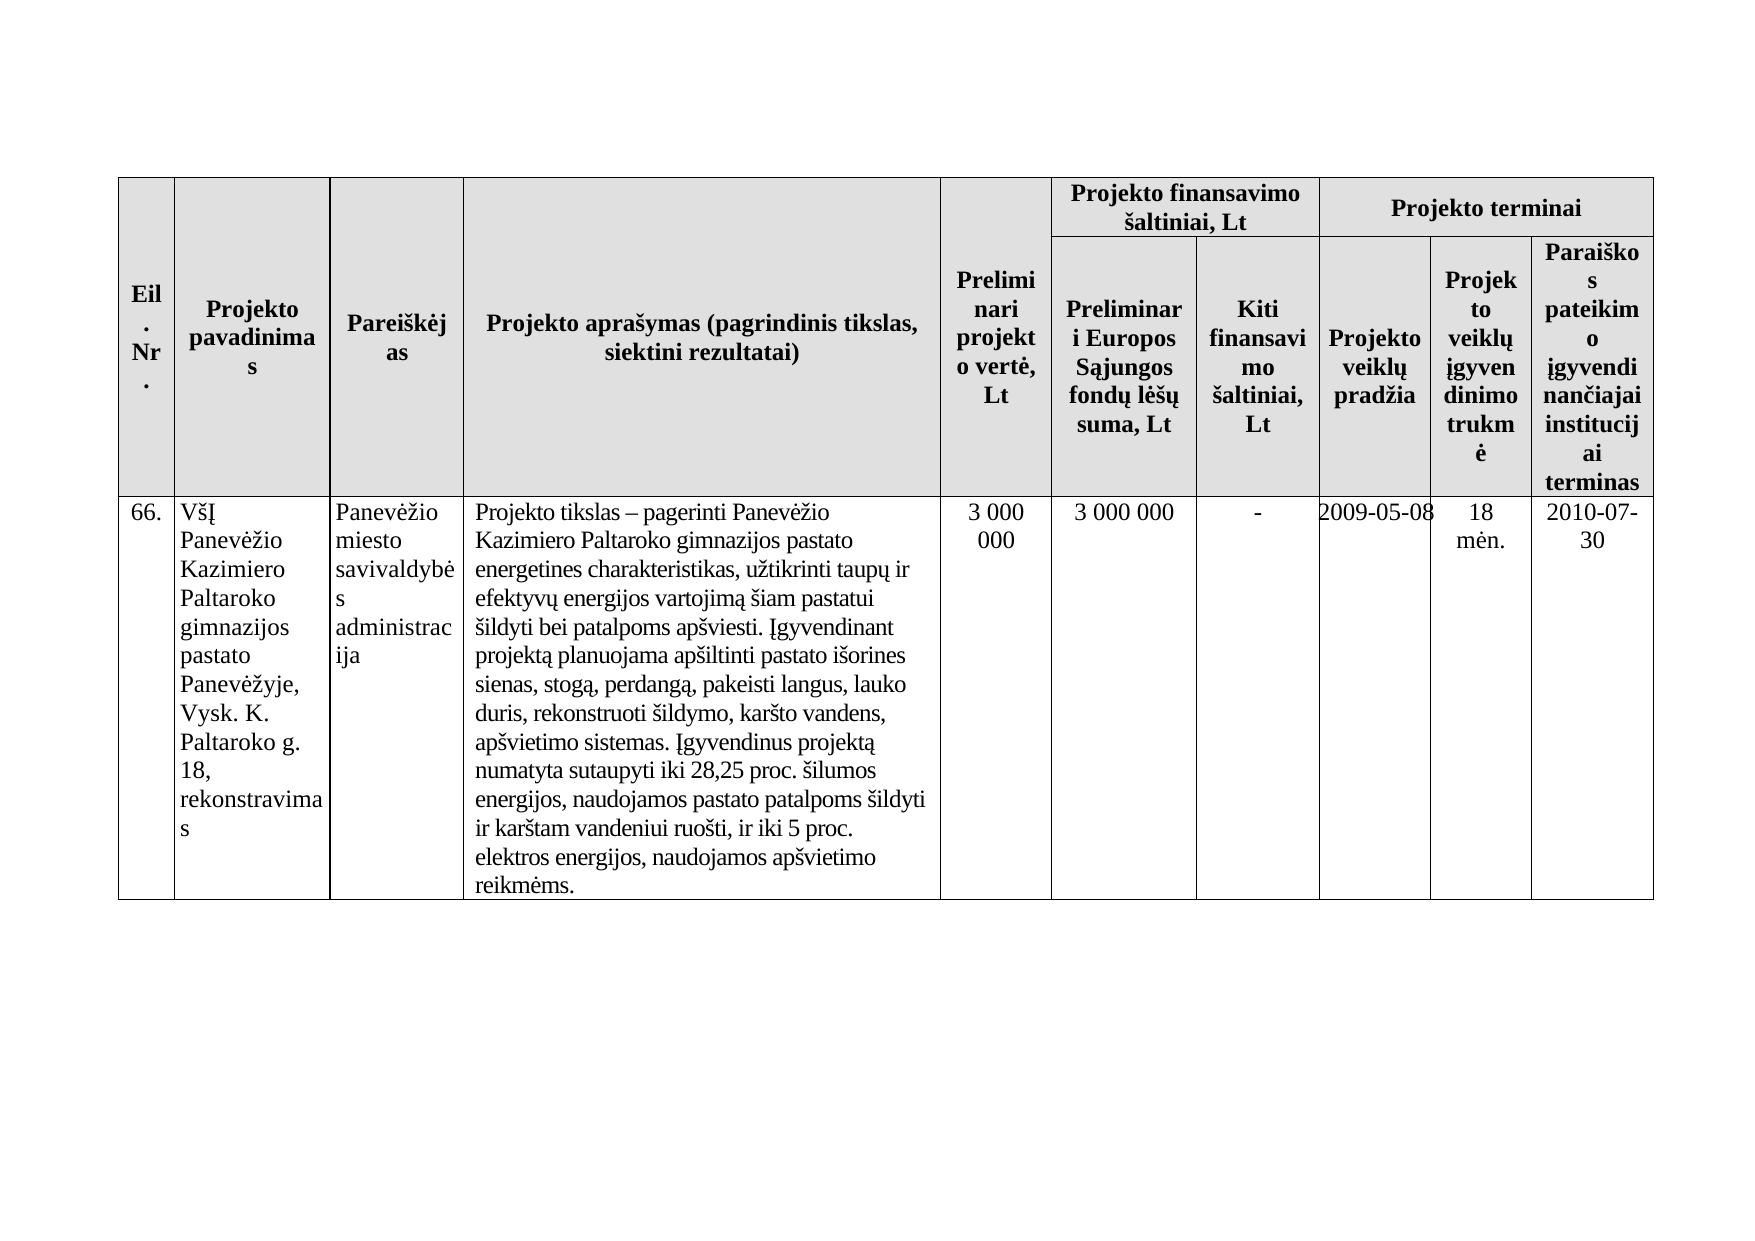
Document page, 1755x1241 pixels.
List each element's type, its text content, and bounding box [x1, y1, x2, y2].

table_cell 18 mėn. [1431, 497, 1531, 899]
table_cell 3 000 000 [941, 497, 1051, 899]
table_cell Kiti finansavimo šaltiniai, Lt [1197, 237, 1319, 496]
table_header Projekto pavadinimas [175, 178, 329, 496]
table_cell 2009-05-08 [1320, 497, 1430, 899]
table_cell - [1197, 497, 1319, 899]
table_cell Projekto veiklų įgyvendinimo trukmė [1431, 237, 1531, 496]
table_cell 66. [119, 497, 174, 899]
table_cell Panevėžio miesto savivaldybės administracija [331, 497, 463, 899]
table_header Projekto aprašymas (pagrindinis tikslas, siektini rezultatai) [464, 178, 940, 496]
table_cell 2010-07-30 [1532, 497, 1653, 899]
table_cell Paraiškos pateikimo įgyvendinančiajai institucijai terminas [1532, 237, 1653, 496]
table_cell Preliminari Europos Sąjungos fondų lėšų suma, Lt [1052, 237, 1196, 496]
table_header Projekto finansavimo šaltiniai, Lt [1052, 178, 1319, 236]
table_cell Projekto veiklų pradžia [1320, 237, 1430, 496]
table_header Eil. Nr. [119, 178, 174, 496]
table_cell Projekto tikslas – pagerinti Panevėžio Kazimiero Paltaroko gimnazijos pastato energetines charakteristikas, užtikrinti taupų ir efektyvų energijos vartojimą šiam pastatui šildyti bei patalpoms apšviesti. Įgyvendinant projektą planuojama apšiltinti pastato išorines sienas, stogą, perdangą, pakeisti langus, lauko duris, rekonstruoti šildymo, karšto vandens, apšvietimo sistemas. Įgyvendinus projektą numatyta sutaupyti iki 28,25 proc. šilumos energijos, naudojamos pastato patalpoms šildyti ir karštam vandeniui ruošti, ir iki 5 proc. elektros energijos, naudojamos apšvietimo reikmėms. [464, 497, 940, 899]
table_header Projekto terminai [1320, 178, 1653, 236]
table_header Pareiškėjas [331, 178, 463, 496]
table_header Preliminari projekto vertė, Lt [941, 178, 1051, 496]
table_cell 3 000 000 [1052, 497, 1196, 899]
table_cell VšĮ Panevėžio Kazimiero Paltaroko gimnazijos pastato Panevėžyje, Vysk. K. Paltaroko g. 18, rekonstravimas [175, 497, 329, 899]
